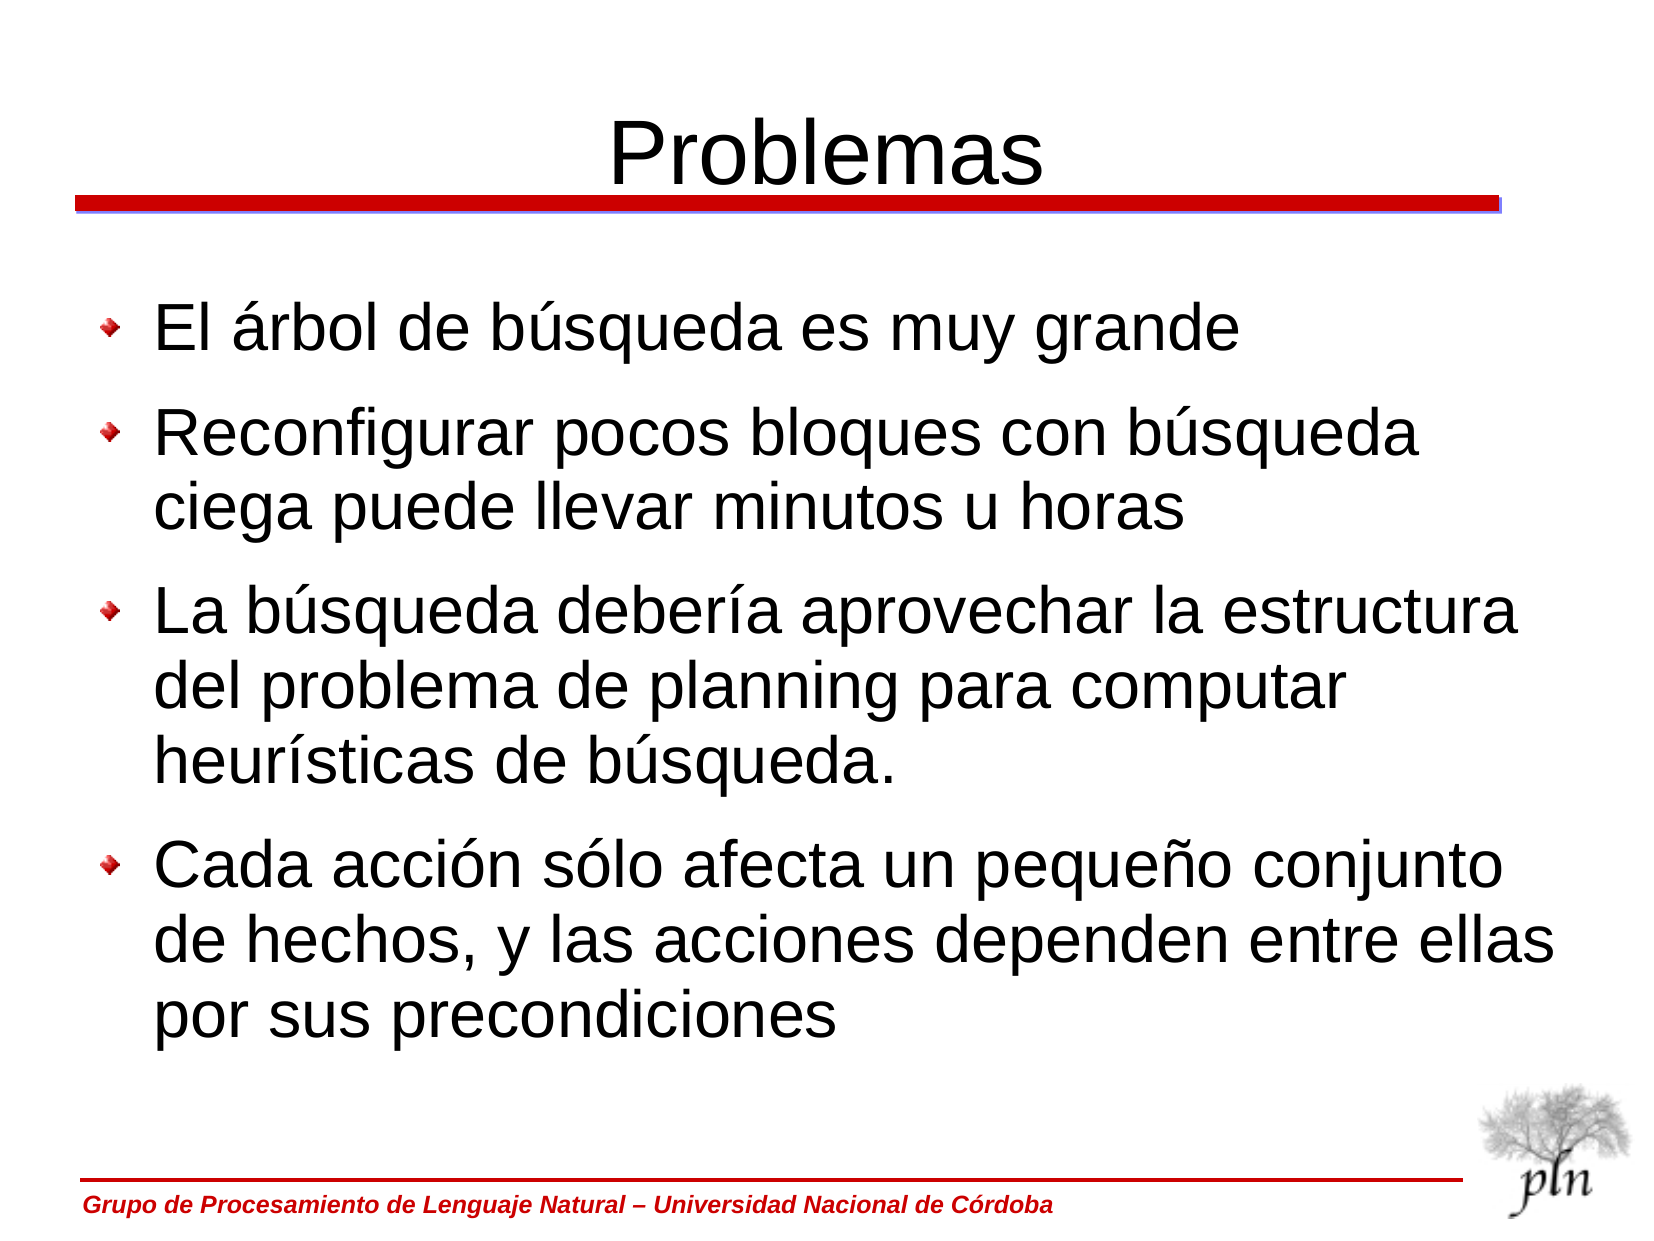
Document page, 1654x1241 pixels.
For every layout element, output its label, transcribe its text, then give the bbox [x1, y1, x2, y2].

title Problemas [82, 56, 1571, 250]
list El árbol de búsqueda es muy grande Reconfigurar pocos bloques con búsqueda ciega puede llevar minutos u horas La búsqueda debería aprovechar la estructura del problema de planning para computar heurísticas de búsqueda. Cada acción sólo afecta un pequeño conjunto de hechos, y las acciones dependen entre ellas por sus precondiciones [82, 290, 1571, 1109]
picture [1477, 1083, 1635, 1219]
